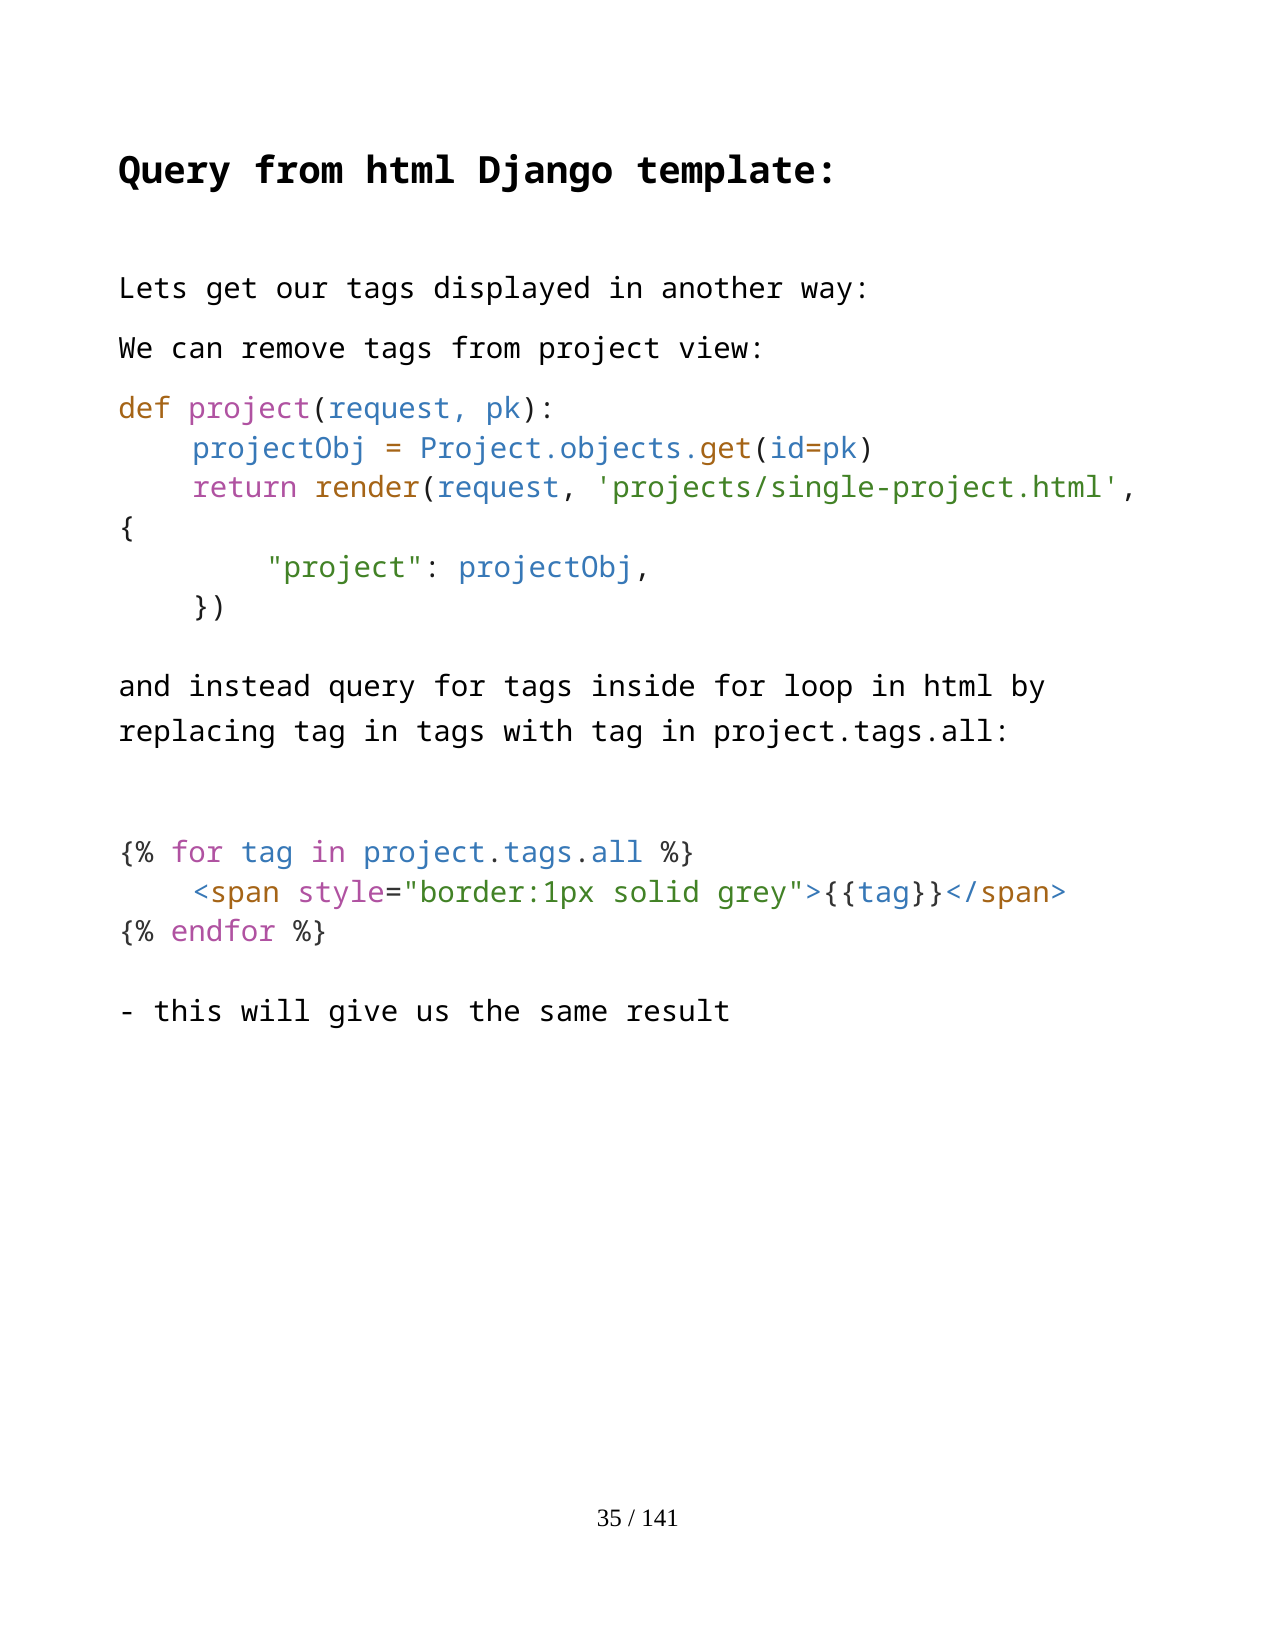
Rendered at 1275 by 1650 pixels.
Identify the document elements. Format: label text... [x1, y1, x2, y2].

text def project(request, pk): [118, 387, 1157, 427]
text "project": projectObj, [118, 546, 1157, 586]
text {% for tag in project.tags.all %} [118, 831, 1157, 871]
subtitle Query from html Django template: [118, 143, 1157, 194]
text <span style="border:1px solid grey">{{tag}}</span> [118, 871, 1157, 911]
text and instead query for tags inside for loop in html by replacing tag in tags with tag in project.tags.all: [118, 665, 1157, 750]
text We can remove tags from project view: [118, 327, 1157, 367]
text projectObj = Project.objects.get(id=pk) [118, 427, 1157, 467]
text }) [118, 586, 1157, 625]
text Lets get our tags displayed in another way: [118, 267, 1157, 307]
text {% endfor %} [118, 911, 1157, 950]
text return render(request, 'projects/single-project.html', { [118, 467, 1157, 546]
text - this will give us the same result [118, 990, 1157, 1029]
